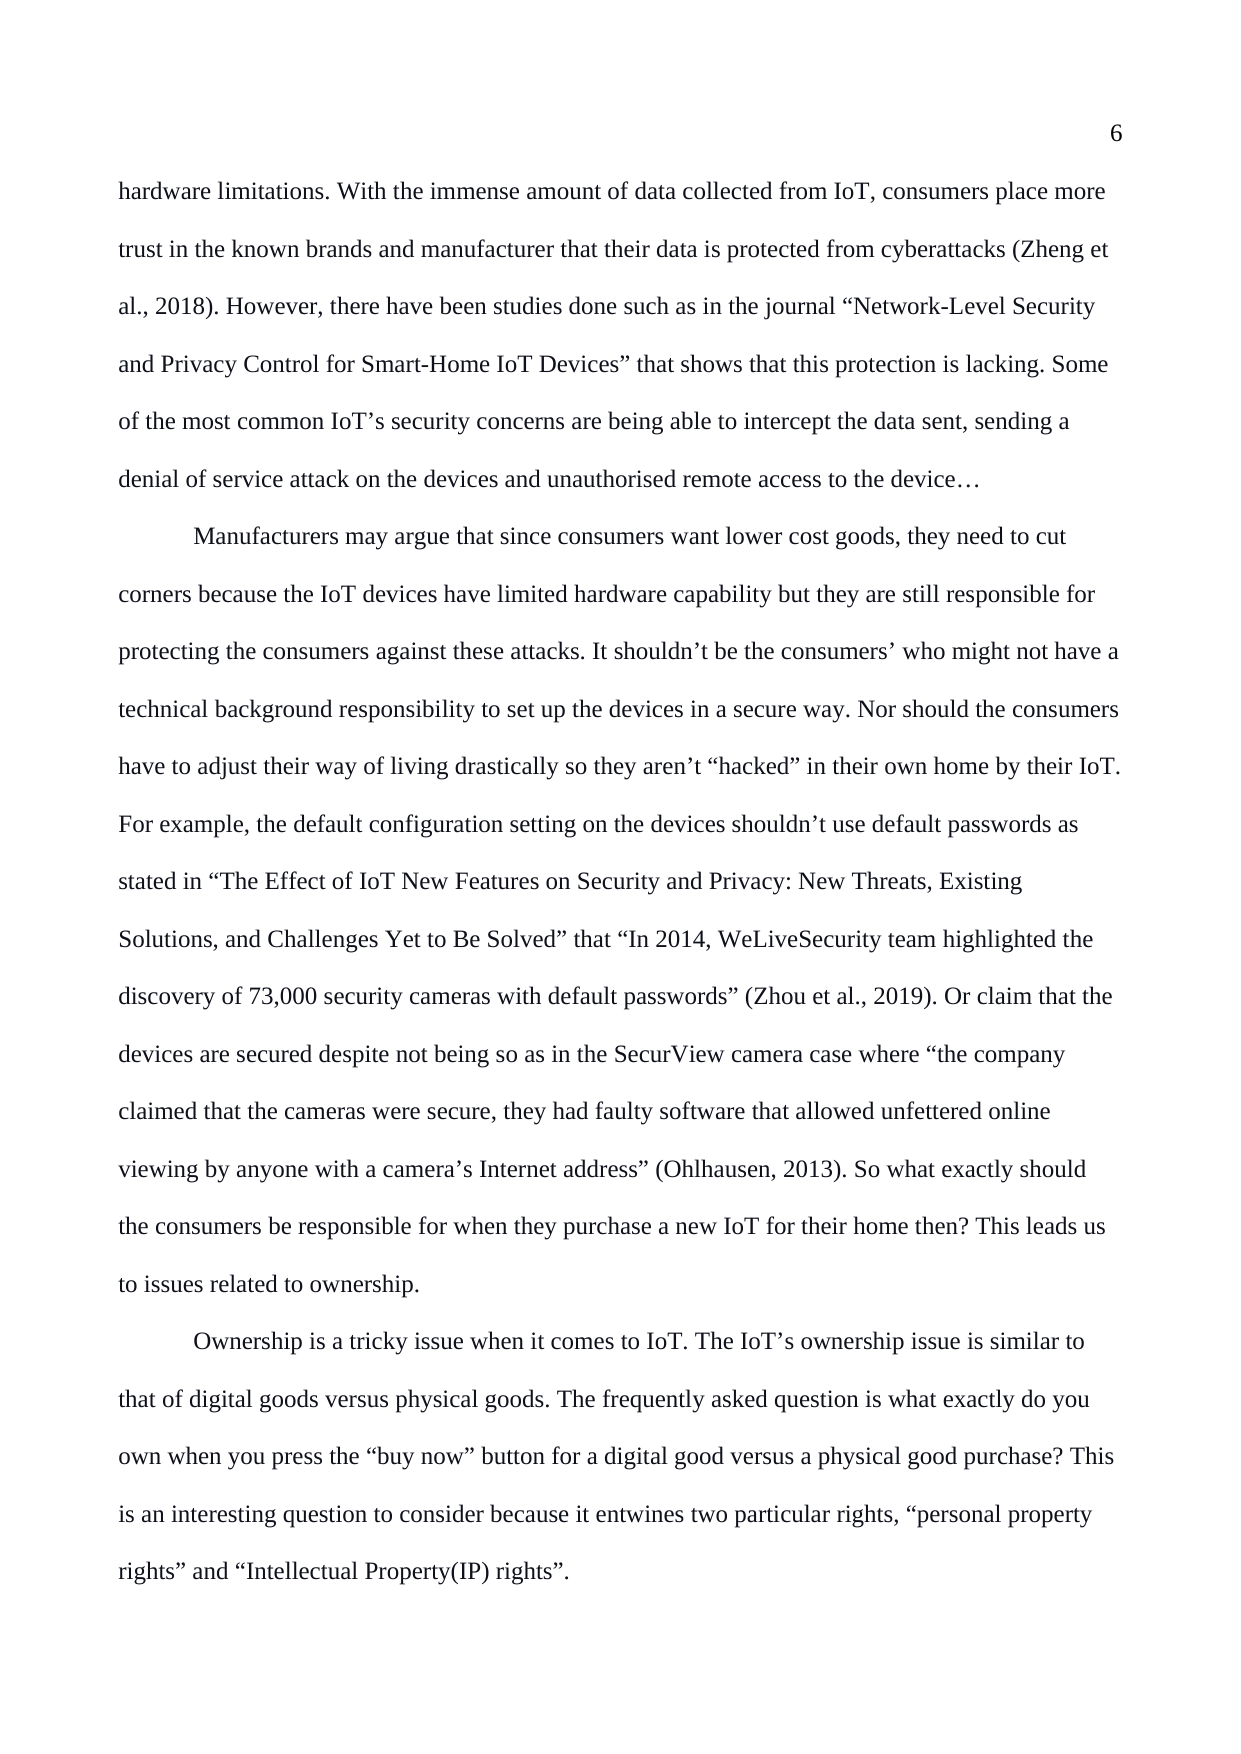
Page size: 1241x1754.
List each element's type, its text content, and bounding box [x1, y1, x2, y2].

text hardware limitations. With the immense amount of data collected from IoT, consumers place more trust in the known brands and manufacturer that their data is protected from cyberattacks (Zheng et al., 2018). However, there have been studies done such as in the journal “Network-Level Security and Privacy Control for Smart-Home IoT Devices” that shows that this protection is lacking. Some of the most common IoT’s security concerns are being able to intercept the data sent, sending a denial of service attack on the devices and unauthorised remote access to the device… Manufacturers may argue that since consumers want lower cost goods, they need to cut corners because the IoT devices have limited hardware capability but they are still responsible for protecting the consumers against these attacks. It shouldn’t be the consumers’ who might not have a technical background responsibility to set up the devices in a secure way. Nor should the consumers have to adjust their way of living drastically so they aren’t “hacked” in their own home by their IoT. For example, the default configuration setting on the devices shouldn’t use default passwords as stated in “The Effect of IoT New Features on Security and Privacy: New Threats, Existing Solutions, and Challenges Yet to Be Solved” that “In 2014, WeLiveSecurity team highlighted the discovery of 73,000 security cameras with default passwords” (Zhou et al., 2019). Or claim that the devices are secured despite not being so as in the SecurView camera case where “the company claimed that the cameras were secure, they had faulty software that allowed unfettered online viewing by anyone with a camera’s Internet address” (Ohlhausen, 2013). So what exactly should the consumers be responsible for when they purchase a new IoT for their home then? This leads us to issues related to ownership. [118, 176, 1122, 1298]
text Ownership is a tricky issue when it comes to IoT. The IoT’s ownership issue is similar to that of digital goods versus physical goods. The frequently asked question is what exactly do you own when you press the “buy now” button for a digital good versus a physical good purchase? This is an interesting question to consider because it entwines two particular rights, “personal property rights” and “Intellectual Property(IP) rights”. [118, 1326, 1122, 1585]
